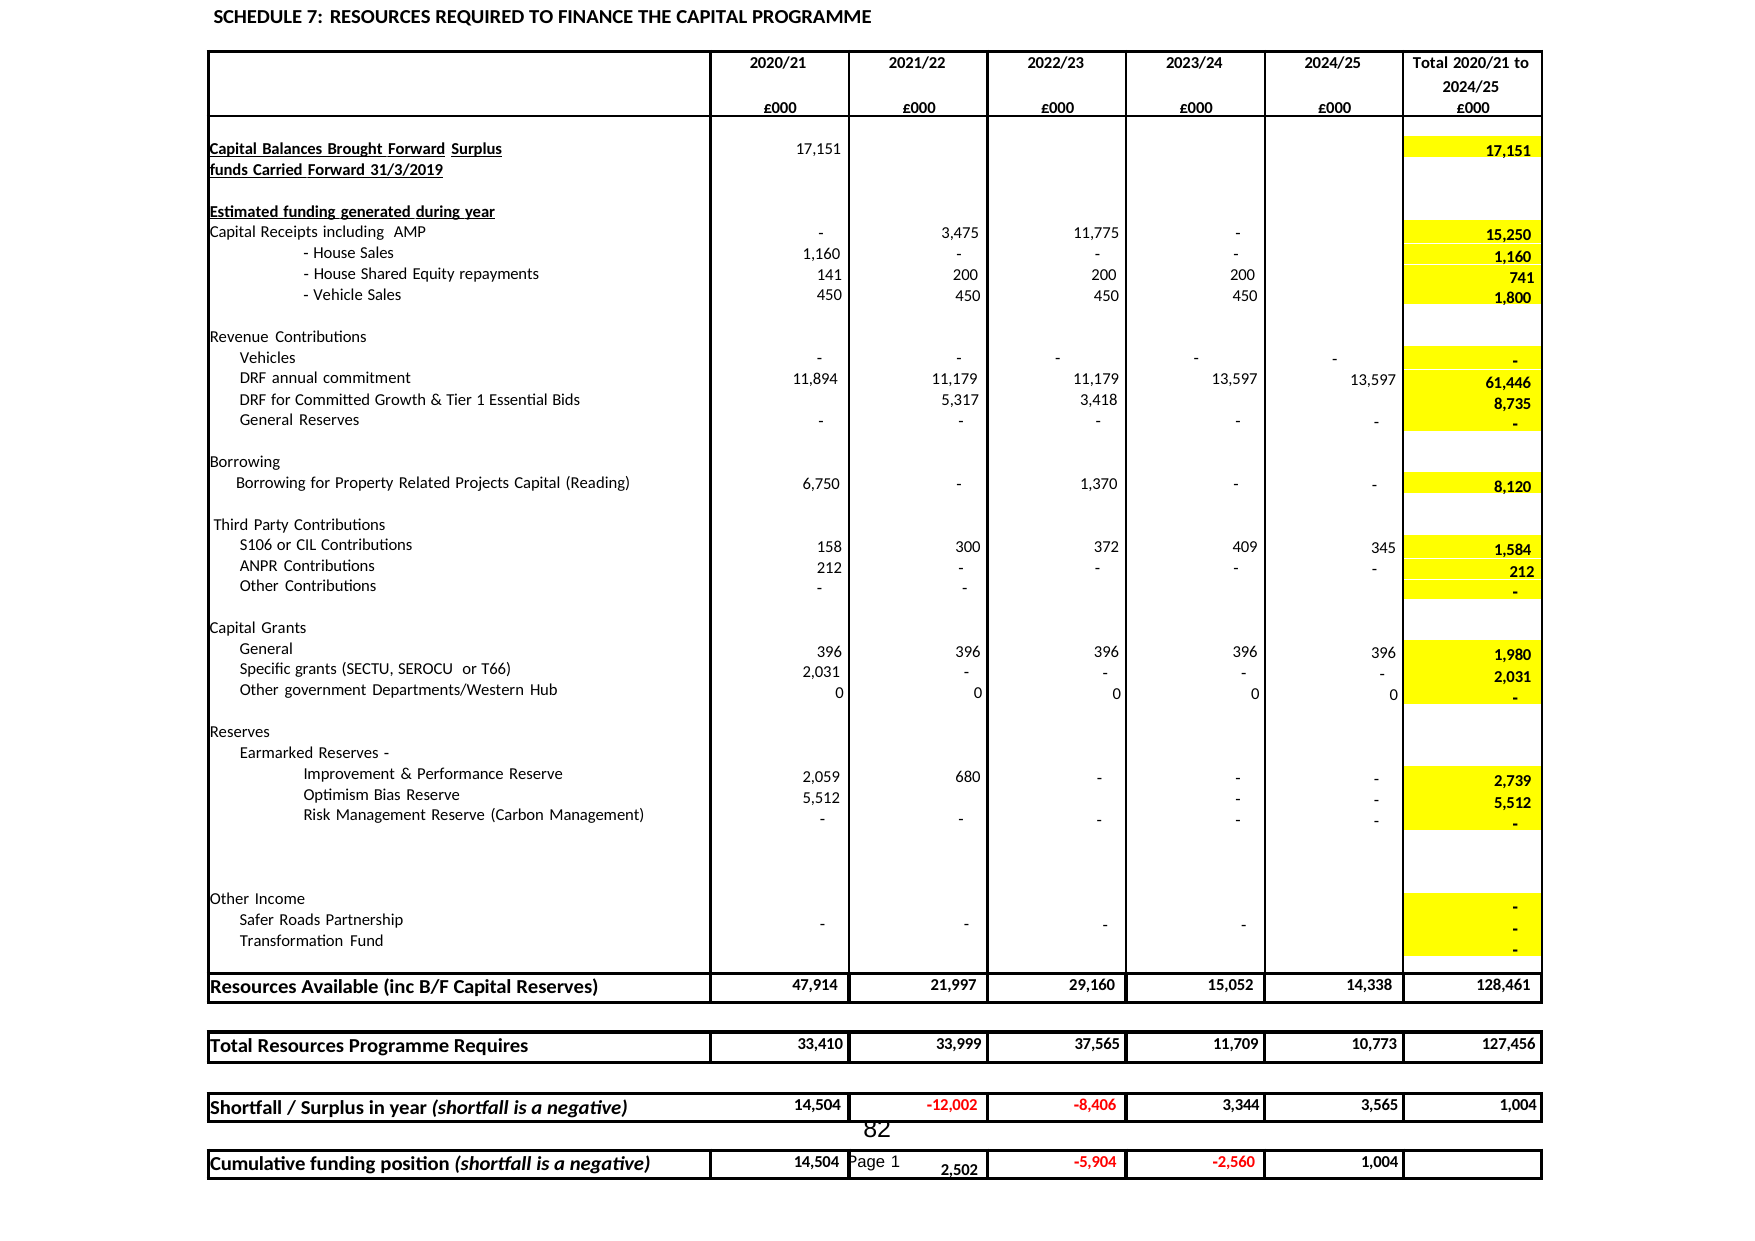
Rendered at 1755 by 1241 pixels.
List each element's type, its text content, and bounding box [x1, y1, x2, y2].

table_cell ‐ [1404, 685, 1541, 704]
table_cell 8,735 [1404, 391, 1541, 412]
table_cell [1404, 494, 1541, 535]
table_header 14,504 [712, 1152, 847, 1177]
table_cell 3,475 ‐ 200 450 ‐ 11,179 5,317 ‐ ‐ 300 ‐ ‐ 396 ‐ 0 680 ‐ ‐ [850, 117, 986, 972]
table_header 1,004 [1266, 1152, 1402, 1177]
table_cell £000 [850, 96, 986, 115]
table_cell ‐ [1404, 893, 1541, 916]
table_cell [1404, 431, 1541, 472]
table_cell ‐ 13,597 ‐ ‐ 345 ‐ 396 ‐ 0 ‐ ‐ ‐ [1266, 117, 1402, 972]
table_cell £000 [712, 96, 848, 115]
table_header 10,773 [1266, 1034, 1402, 1061]
table_cell [1266, 74, 1402, 96]
table_header [210, 53, 709, 115]
table_cell 29,160 [989, 975, 1124, 1001]
table_cell ‐ [1404, 811, 1541, 830]
table_header Shortfall / Surplus in year (shortfall is a negative) 14,504 [210, 1095, 847, 1120]
table_header Total Resources Programme Requires [210, 1034, 709, 1061]
table_header 2022/23 [989, 53, 1125, 73]
table_cell 17,151 [1404, 136, 1541, 157]
table_cell £000 [1127, 96, 1264, 115]
table_header 3,344 [1128, 1095, 1263, 1120]
table_cell 14,338 [1266, 975, 1402, 1001]
table_header 33,410 [712, 1034, 847, 1061]
table_cell ‐ [1404, 346, 1541, 369]
table_cell 741 [1404, 265, 1541, 286]
table_cell £000 [989, 96, 1125, 115]
table_cell [1404, 830, 1541, 892]
table_header 127,456 [1405, 1034, 1540, 1061]
table_header ‐12,002 [851, 1095, 986, 1120]
table_cell 11,775 ‐ 200 450 ‐ 11,179 3,418 ‐ 1,370 372 ‐ 396 ‐ 0 ‐ ‐ ‐ [989, 117, 1125, 972]
table_cell [1404, 704, 1541, 766]
table_cell 61,446 [1404, 370, 1541, 391]
table_cell Capital Balances Brought Forward Surplus funds Carried Forward 31/3/2019 Estimated funding generated during year Capital Receipts including AMP ‐ House Sales ‐ House Shared Equity repayments ‐ Vehicle Sales Revenue Contributions Vehicles DRF annual commitment DRF for Committed Growth & Tier 1 Essential Bids General Reserves Borrowing Borrowing for Property Related Projects Capital (Reading) Third Party Contributions S106 or CIL Contributions ANPR Contributions Other Contributions Capital Grants General Specific grants (SECTU, SEROCU or T66) Other government Departments/Western Hub Reserves Earmarked Reserves ‐ Improvement & Performance Reserve Optimism Bias Reserve Risk Management Reserve (Carbon Management) Other Income Safer Roads Partnership Transformation Fund [210, 117, 709, 972]
table_header ‐2,560 [1128, 1152, 1263, 1177]
table_cell 17,151 ‐ 1,160 141 450 ‐ 11,894 ‐ 6,750 158 212 ‐ 396 2,031 0 2,059 5,512 ‐ ‐ [712, 117, 848, 972]
table_header Page 1 2,502 [851, 1152, 986, 1177]
table_cell 47,914 [712, 975, 847, 1001]
table_cell 15,250 [1404, 220, 1541, 243]
table_header Cumulative funding position (shortfall is a negative) [210, 1152, 709, 1177]
table_header 33,999 [851, 1034, 986, 1061]
table_cell [989, 74, 1125, 96]
text SCHEDULE 7: RESOURCES REQUIRED TO FINANCE THE CAPITAL PROGRAMME [213, 5, 1554, 29]
table_cell 2,031 [1404, 664, 1541, 685]
table_header 2020/21 [712, 53, 848, 73]
table_cell 2024/25 [1404, 74, 1541, 96]
table_cell 212 [1404, 559, 1541, 579]
table_header ‐8,406 [989, 1095, 1124, 1120]
table_cell 8,120 [1404, 472, 1541, 493]
table_cell 1,584 [1404, 535, 1541, 558]
table_cell [1404, 117, 1541, 136]
table_cell [1127, 74, 1264, 96]
table_cell ‐ [1404, 580, 1541, 599]
table_cell 21,997 [851, 975, 986, 1001]
table_cell £000 [1404, 96, 1541, 115]
table_header 2023/24 [1127, 53, 1264, 73]
table_cell [712, 74, 848, 96]
table_cell [1404, 599, 1541, 640]
table_header 11,709 [1128, 1034, 1263, 1061]
table_header Total 2020/21 to [1404, 53, 1541, 73]
table_cell ‐ ‐ 200 450 ‐ 13,597 ‐ ‐ 409 ‐ 396 ‐ 0 ‐ ‐ ‐ ‐ [1127, 117, 1264, 972]
table_cell [1404, 305, 1541, 346]
table_cell [850, 74, 986, 96]
table_cell 5,512 [1404, 790, 1541, 811]
table_cell [1404, 158, 1541, 220]
table_cell ‐ [1404, 412, 1541, 431]
table_header 37,565 [989, 1034, 1124, 1061]
table_cell [1404, 956, 1541, 972]
table_cell ‐ [1404, 937, 1541, 956]
table_header 3,565 [1266, 1095, 1402, 1120]
table_header 2021/22 [850, 53, 986, 73]
table_cell 1,160 [1404, 244, 1541, 264]
table_header 1,004 [1405, 1095, 1540, 1120]
table_cell 2,739 [1404, 766, 1541, 790]
table_cell £000 [1266, 96, 1402, 115]
table_cell 15,052 [1128, 975, 1263, 1001]
table_header ‐5,904 [989, 1152, 1124, 1177]
table_header 2024/25 [1266, 53, 1402, 73]
table_cell 1,980 [1404, 640, 1541, 664]
table_header [1405, 1152, 1540, 1177]
text 82 [200, 1092, 1554, 1142]
table_cell 128,461 [1405, 975, 1540, 1001]
table_cell 1,800 [1404, 286, 1541, 304]
table_cell ‐ [1404, 916, 1541, 937]
table_cell Resources Available (inc B/F Capital Reserves) [210, 975, 709, 1001]
